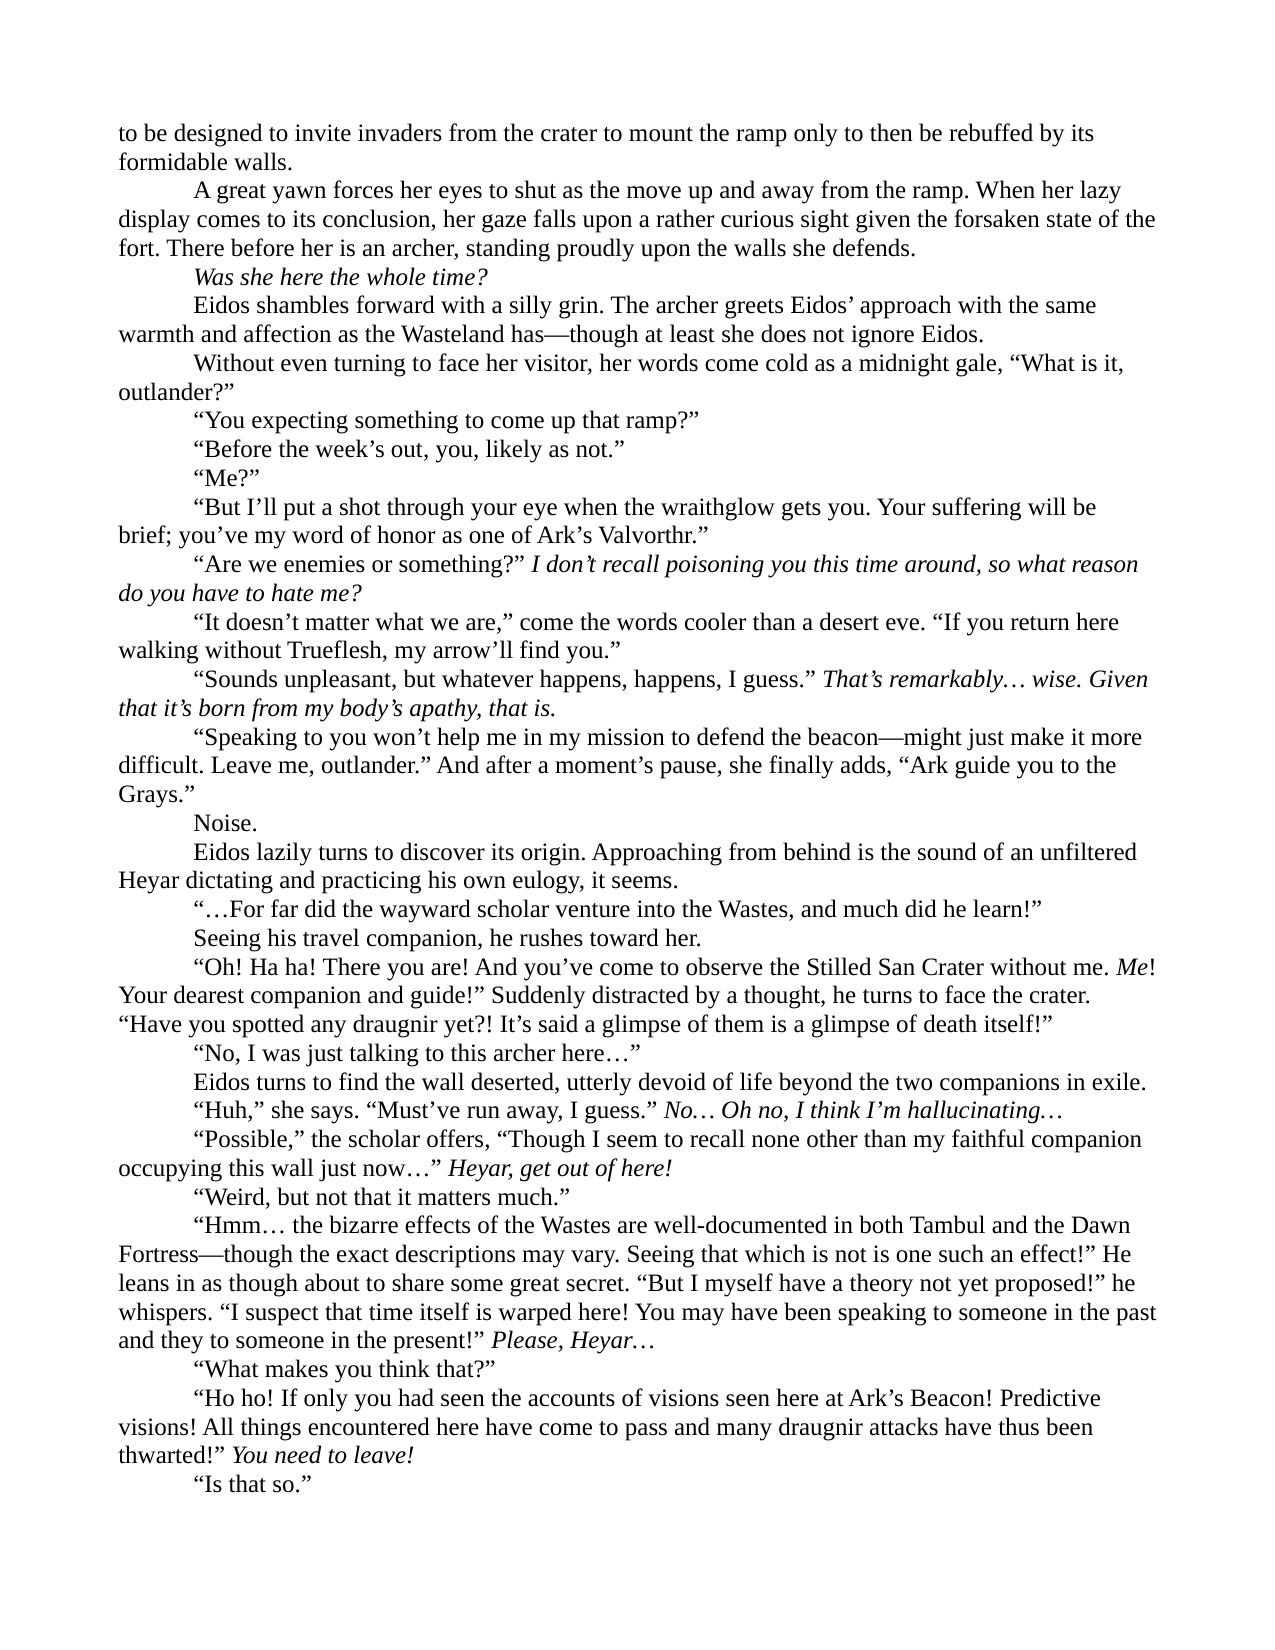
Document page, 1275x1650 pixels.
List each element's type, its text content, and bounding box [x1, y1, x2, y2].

text “No, I was just talking to this archer here…” [118, 1038, 1157, 1067]
text Eidos turns to find the wall deserted, utterly devoid of life beyond the two companions in exile. [118, 1067, 1157, 1096]
text “Possible,” the scholar offers, “Though I seem to recall none other than my faithful companion occupying this wall just now…” Heyar, get out of here! [118, 1124, 1157, 1182]
text Seeing his travel companion, he rushes toward her. [118, 923, 1157, 952]
text “Huh,” she says. “Must’ve run away, I guess.” No… Oh no, I think I’m hallucinating… [118, 1096, 1157, 1124]
text “Are we enemies or something?” I don’t recall poisoning you this time around, so what reason do you have to hate me? [118, 549, 1157, 607]
text “Before the week’s out, you, likely as not.” [118, 434, 1157, 463]
text Noise. [118, 808, 1157, 837]
text “But I’ll put a shot through your eye when the wraithglow gets you. Your suffering will be brief; you’ve my word of honor as one of Ark’s Valvorthr.” [118, 492, 1157, 549]
text “It doesn’t matter what we are,” come the words cooler than a desert eve. “If you return here walking without Trueflesh, my arrow’ll find you.” [118, 607, 1157, 664]
text Was she here the whole time? [118, 262, 1157, 291]
text “Ho ho! If only you had seen the accounts of visions seen here at Ark’s Beacon! Predictive visions! All things encountered here have come to pass and many draugnir attacks have thus been thwarted!” You need to leave! [118, 1383, 1157, 1469]
text to be designed to invite invaders from the crater to mount the ramp only to then be rebuffed by its formidable walls. [118, 118, 1157, 176]
text “Hmm… the bizarre effects of the Wastes are well-documented in both Tambul and the Dawn Fortress—though the exact descriptions may vary. Seeing that which is not is one such an effect!” He leans in as though about to share some great secret. “But I myself have a theory not yet proposed!” he whispers. “I suspect that time itself is warped here! You may have been speaking to someone in the past and they to someone in the present!” Please, Heyar… [118, 1211, 1157, 1354]
text “…For far did the wayward scholar venture into the Wastes, and much did he learn!” [118, 894, 1157, 923]
text Without even turning to face her visitor, her words come cold as a midnight gale, “What is it, outlander?” [118, 348, 1157, 406]
text “Speaking to you won’t help me in my mission to defend the beacon—might just make it more difficult. Leave me, outlander.” And after a moment’s pause, she finally adds, “Ark guide you to the Grays.” [118, 722, 1157, 808]
text “Weird, but not that it matters much.” [118, 1182, 1157, 1211]
text “Me?” [118, 463, 1157, 492]
text Eidos lazily turns to discover its origin. Approaching from behind is the sound of an unfiltered Heyar dictating and practicing his own eulogy, it seems. [118, 837, 1157, 894]
text Eidos shambles forward with a silly grin. The archer greets Eidos’ approach with the same warmth and affection as the Wasteland has—though at least she does not ignore Eidos. [118, 291, 1157, 348]
text “What makes you think that?” [118, 1354, 1157, 1383]
text “Sounds unpleasant, but whatever happens, happens, I guess.” That’s remarkably… wise. Given that it’s born from my body’s apathy, that is. [118, 664, 1157, 722]
text “You expecting something to come up that ramp?” [118, 406, 1157, 434]
text “Oh! Ha ha! There you are! And you’ve come to observe the Stilled San Crater without me. Me! Your dearest companion and guide!” Suddenly distracted by a thought, he turns to face the crater. “Have you spotted any draugnir yet?! It’s said a glimpse of them is a glimpse of death itself!” [118, 952, 1157, 1038]
text A great yawn forces her eyes to shut as the move up and away from the ramp. When her lazy display comes to its conclusion, her gaze falls upon a rather curious sight given the forsaken state of the fort. There before her is an archer, standing proudly upon the walls she defends. [118, 176, 1157, 262]
text “Is that so.” [118, 1469, 1157, 1498]
